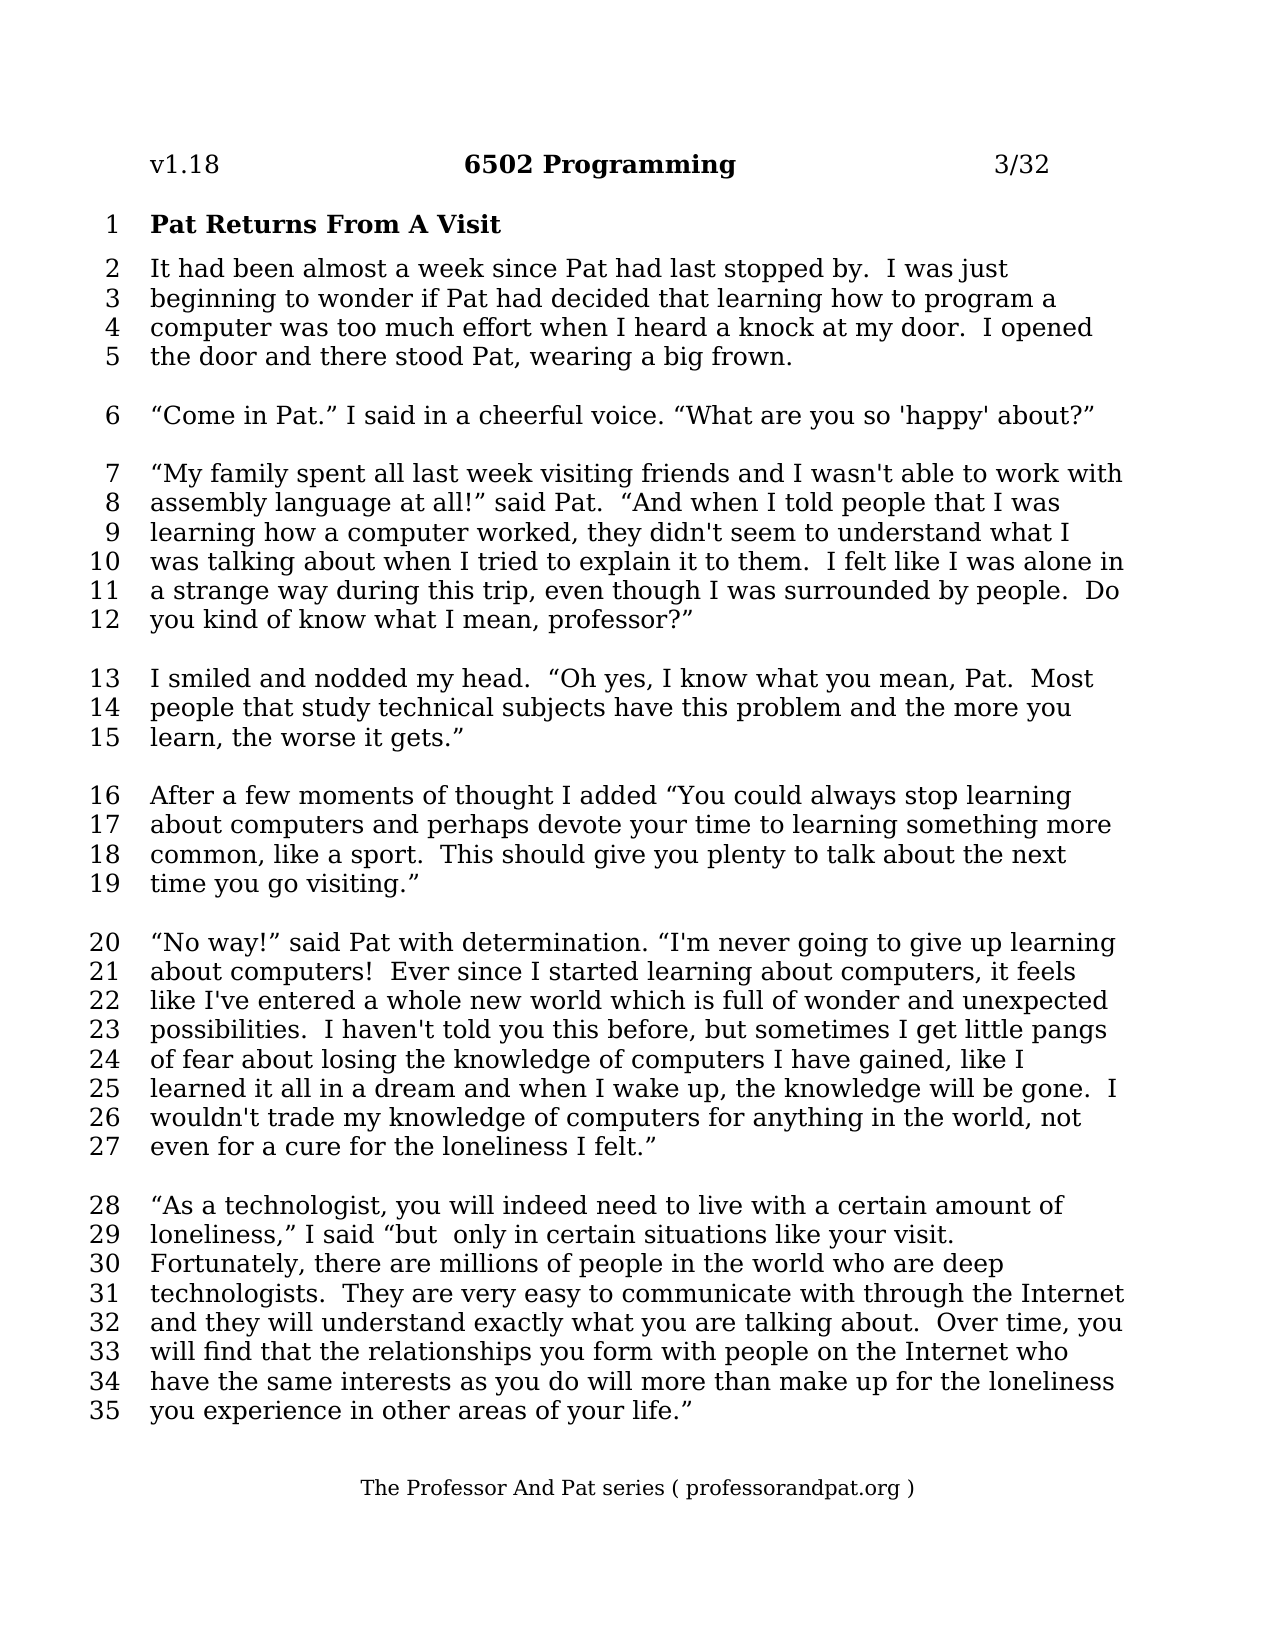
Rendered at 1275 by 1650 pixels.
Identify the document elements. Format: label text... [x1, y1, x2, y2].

text “My family spent all last week visiting friends and I wasn't able to work with assembly language at all!” said Pat. “And when I told people that I was learning how a computer worked, they didn't seem to understand what I was talking about when I tried to explain it to them. I felt like I was alone in a strange way during this trip, even though I was surrounded by people. Do you kind of know what I mean, professor?” [150, 459, 1125, 635]
text “No way!” said Pat with determination. “I'm never going to give up learning about computers! Ever since I started learning about computers, it feels like I've entered a whole new world which is full of wonder and unexpected possibilities. I haven't told you this before, but sometimes I get little pangs of fear about losing the knowledge of computers I have gained, like I learned it all in a dream and when I wake up, the knowledge will be gone. I wouldn't trade my knowledge of computers for anything in the world, not even for a cure for the loneliness I felt.” [150, 928, 1125, 1162]
text “Come in Pat.” I said in a cheerful voice. “What are you so 'happy' about?” [150, 401, 1125, 430]
subtitle Pat Returns From A Visit [150, 210, 1125, 239]
text After a few moments of thought I added “You could always stop learning about computers and perhaps devote your time to learning something more common, like a sport. This should give you plenty to talk about the next time you go visiting.” [150, 781, 1125, 898]
text “As a technologist, you will indeed need to live with a certain amount of loneliness,” I said “but only in certain situations like your visit. Fortunately, there are millions of people in the world who are deep technologists. They are very easy to communicate with through the Internet and they will understand exactly what you are talking about. Over time, you will find that the relationships you form with people on the Internet who have the same interests as you do will more than make up for the loneliness you experience in other areas of your life.” [150, 1191, 1125, 1425]
text I smiled and nodded my head. “Oh yes, I know what you mean, Pat. Most people that study technical subjects have this problem and the more you learn, the worse it gets.” [150, 664, 1125, 752]
text It had been almost a week since Pat had last stopped by. I was just beginning to wonder if Pat had decided that learning how to program a computer was too much effort when I heard a knock at my door. I opened the door and there stood Pat, wearing a big frown. [150, 254, 1125, 372]
